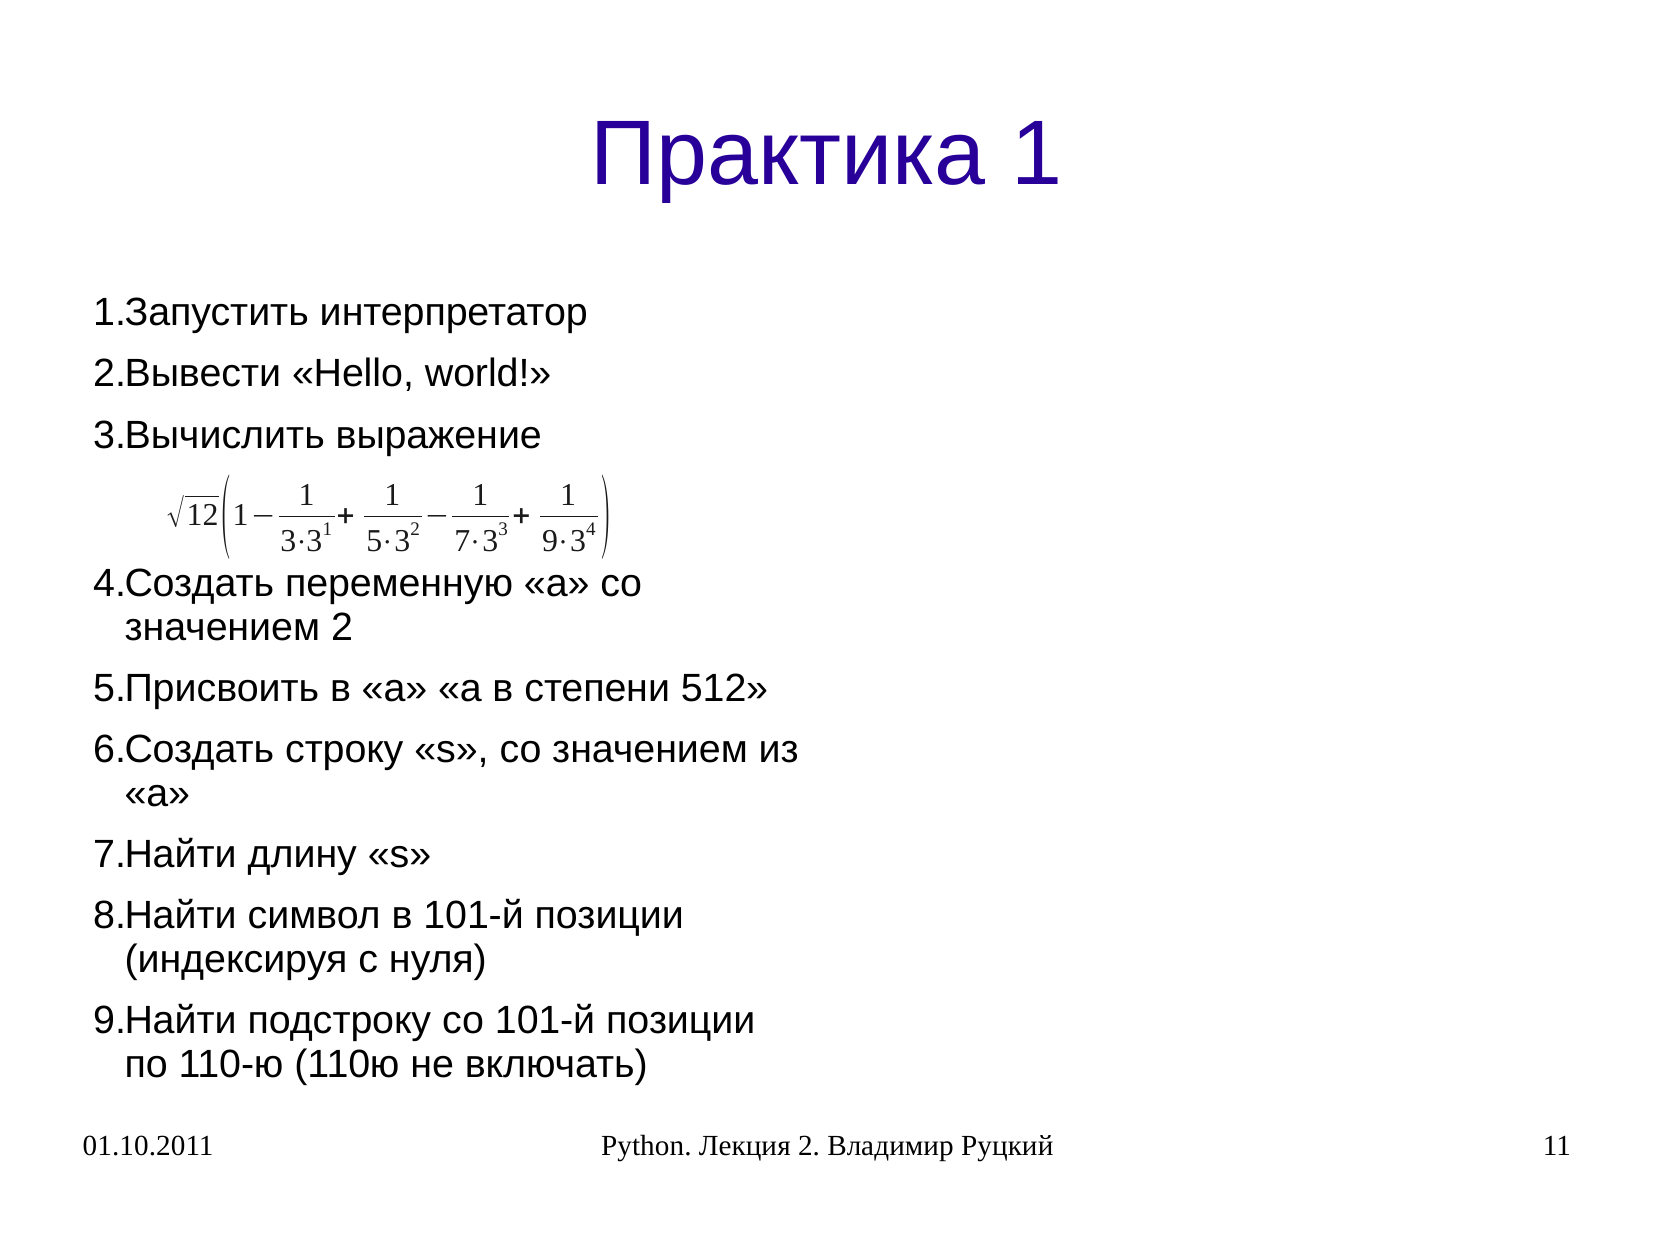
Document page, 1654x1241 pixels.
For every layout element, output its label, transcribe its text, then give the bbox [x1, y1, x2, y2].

chart [158, 473, 620, 563]
title Практика 1 [82, 49, 1571, 257]
list Запустить интерпретатор Вывести «Hello, world!» Вычислить выражение Создать переменную «a» со значением 2 Присвоить в «a» «a в степени 512» Создать строку «s», со значением из «a» Найти длину «s» Найти символ в 101-й позиции (индексируя с нуля) Найти подстроку со 101-й позиции по 110-ю (110ю не включать) [82, 290, 809, 1109]
